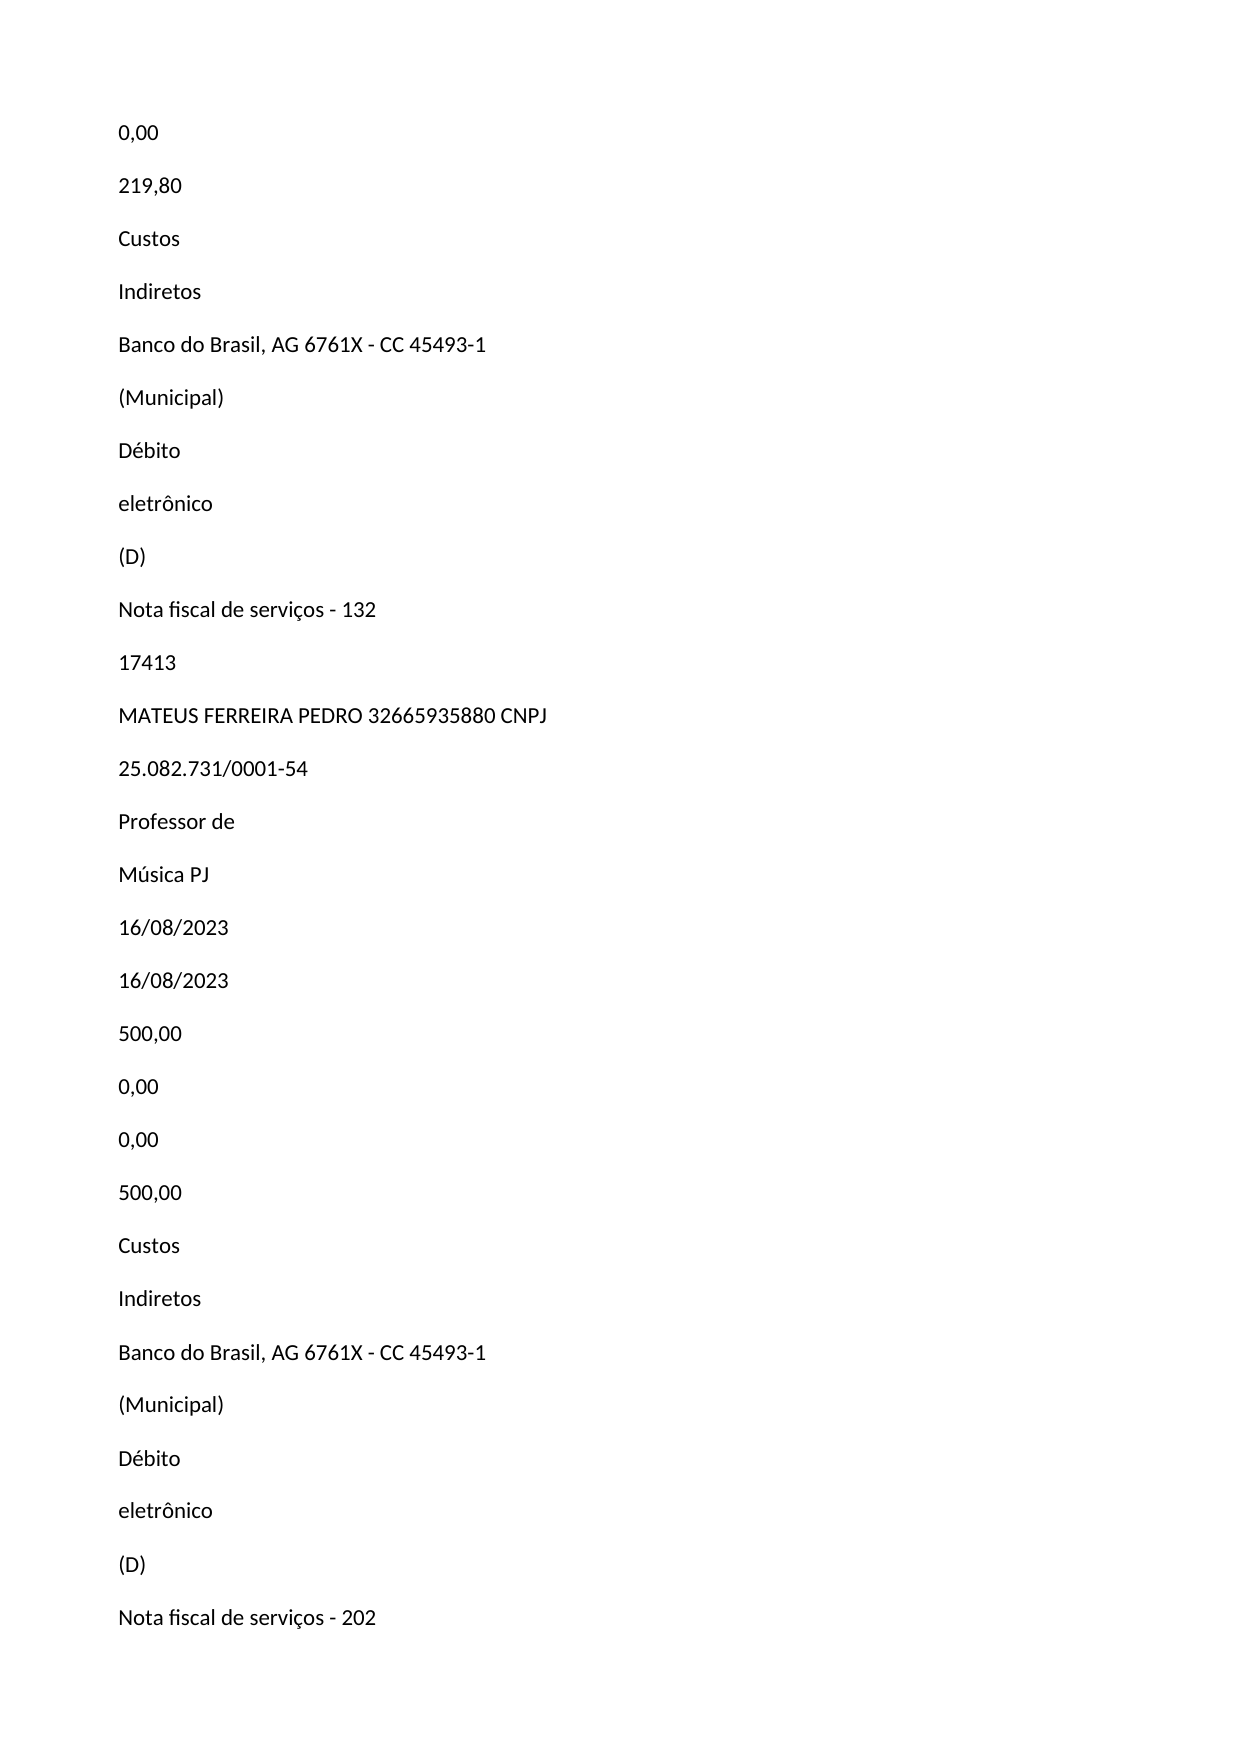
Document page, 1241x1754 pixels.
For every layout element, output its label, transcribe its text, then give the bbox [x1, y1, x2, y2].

text Indiretos [118, 1284, 1122, 1313]
text 0,00 [118, 1126, 1122, 1153]
text 500,00 [118, 1019, 1122, 1047]
text Débito [118, 1444, 1122, 1472]
text Custos [118, 1232, 1122, 1259]
text Custos [118, 224, 1122, 252]
text 17413 [118, 648, 1122, 676]
text (D) [118, 1550, 1122, 1578]
text Professor de [118, 807, 1122, 835]
text Nota fiscal de serviços - 202 [118, 1603, 1122, 1631]
text (Municipal) [118, 1391, 1122, 1419]
text Débito [118, 436, 1122, 464]
text 0,00 [118, 118, 1122, 146]
text 25.082.731/0001-54 [118, 754, 1122, 782]
text 0,00 [118, 1072, 1122, 1101]
text (D) [118, 542, 1122, 570]
text Música PJ [118, 860, 1122, 888]
text eletrônico [118, 1497, 1122, 1525]
text 219,80 [118, 171, 1122, 199]
text Nota fiscal de serviços - 132 [118, 595, 1122, 623]
text Banco do Brasil, AG 6761X - CC 45493-1 [118, 1338, 1122, 1366]
text Indiretos [118, 277, 1122, 305]
text 16/08/2023 [118, 966, 1122, 994]
text (Municipal) [118, 383, 1122, 411]
text 500,00 [118, 1178, 1122, 1207]
text eletrônico [118, 489, 1122, 517]
text Banco do Brasil, AG 6761X - CC 45493-1 [118, 330, 1122, 358]
text MATEUS FERREIRA PEDRO 32665935880 CNPJ [118, 701, 1122, 729]
text 16/08/2023 [118, 913, 1122, 941]
